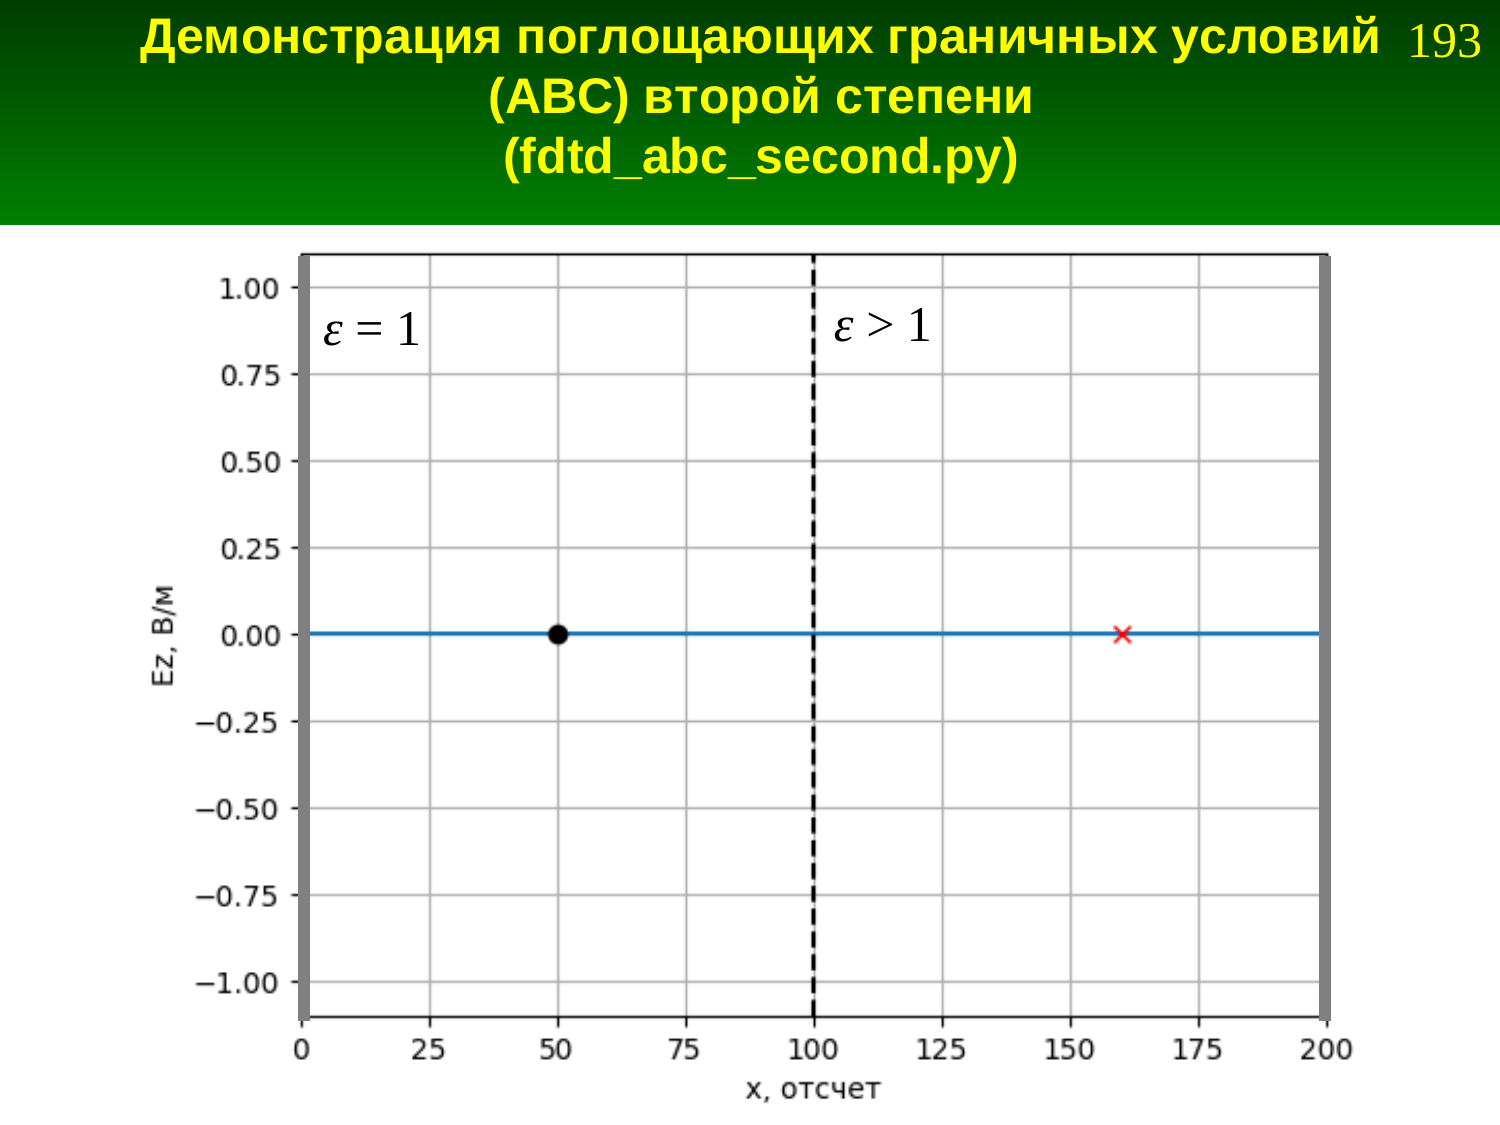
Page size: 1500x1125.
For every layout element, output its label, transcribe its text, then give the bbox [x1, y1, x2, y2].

picture [136, 241, 1364, 1113]
text_box ε = 1 [310, 287, 438, 363]
title Демонстрация поглощающих граничных условий (ABC) второй степени (fdtd_abc_second.py) [123, 0, 1399, 192]
text_box ε > 1 [819, 283, 949, 359]
